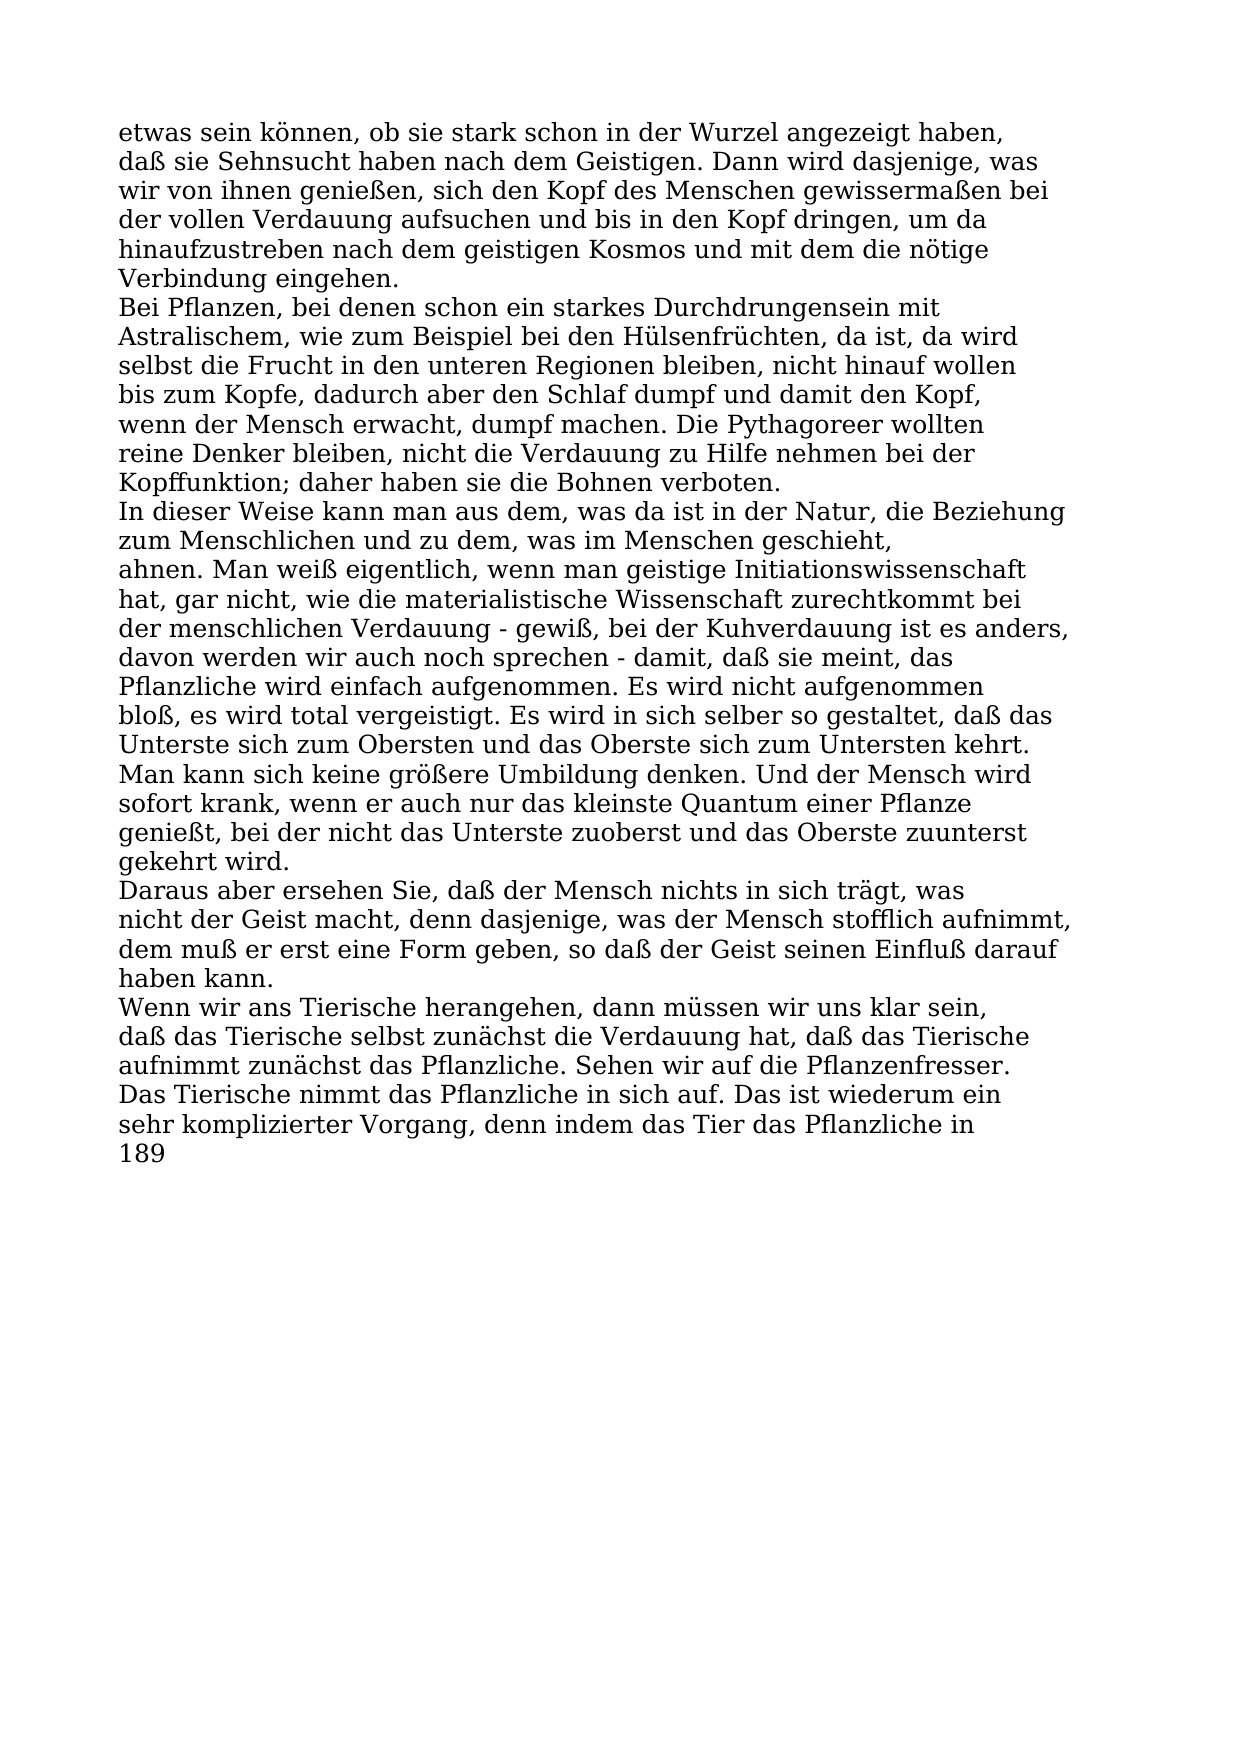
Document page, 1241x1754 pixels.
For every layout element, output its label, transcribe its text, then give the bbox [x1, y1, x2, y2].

text sofort krank, wenn er auch nur das kleinste Quantum einer Pflanze [118, 789, 1122, 818]
text Unterste sich zum Obersten und das Oberste sich zum Untersten kehrt. [118, 731, 1122, 760]
text Das Tierische nimmt das Pflanzliche in sich auf. Das ist wiederum ein [118, 1081, 1122, 1110]
text In dieser Weise kann man aus dem, was da ist in der Natur, die Beziehung zum Menschlichen und zu dem, was im Menschen geschieht, [118, 497, 1122, 556]
text Pflanzliche wird einfach aufgenommen. Es wird nicht aufgenommen [118, 672, 1122, 701]
text Kopffunktion; daher haben sie die Bohnen verboten. [118, 468, 1122, 497]
text gekehrt wird. [118, 847, 1122, 876]
text bloß, es wird total vergeistigt. Es wird in sich selber so gestaltet, daß das [118, 701, 1122, 731]
text aufnimmt zunächst das Pflanzliche. Sehen wir auf die Pflanzenfresser. [118, 1051, 1122, 1081]
text Man kann sich keine größere Umbildung denken. Und der Mensch wird [118, 760, 1122, 789]
text der menschlichen Verdauung - gewiß, bei der Kuhverdauung ist es anders, davon werden wir auch noch sprechen - damit, daß sie meint, das [118, 614, 1122, 672]
text Verbindung eingehen. [118, 264, 1122, 293]
text daß sie Sehnsucht haben nach dem Geistigen. Dann wird dasjenige, was [118, 147, 1122, 176]
text genießt, bei der nicht das Unterste zuoberst und das Oberste zuunterst [118, 818, 1122, 847]
text selbst die Frucht in den unteren Regionen bleiben, nicht hinauf wollen [118, 351, 1122, 381]
text nicht der Geist macht, denn dasjenige, was der Mensch stofflich aufnimmt, dem muß er erst eine Form geben, so daß der Geist seinen Einfluß darauf haben kann. [118, 906, 1122, 993]
text wenn der Mensch erwacht, dumpf machen. Die Pythagoreer wollten [118, 410, 1122, 439]
text hat, gar nicht, wie die materialistische Wissenschaft zurechtkommt bei [118, 585, 1122, 614]
text Bei Pflanzen, bei denen schon ein starkes Durchdrungensein mit [118, 293, 1122, 322]
text wir von ihnen genießen, sich den Kopf des Menschen gewissermaßen bei [118, 176, 1122, 206]
text ahnen. Man weiß eigentlich, wenn man geistige Initiationswissenschaft [118, 556, 1122, 585]
text Astralischem, wie zum Beispiel bei den Hülsenfrüchten, da ist, da wird [118, 322, 1122, 351]
text 189 [118, 1139, 1122, 1168]
text der vollen Verdauung aufsuchen und bis in den Kopf dringen, um da [118, 206, 1122, 235]
text bis zum Kopfe, dadurch aber den Schlaf dumpf und damit den Kopf, [118, 381, 1122, 410]
text sehr komplizierter Vorgang, denn indem das Tier das Pflanzliche in [118, 1110, 1122, 1139]
text reine Denker bleiben, nicht die Verdauung zu Hilfe nehmen bei der [118, 439, 1122, 468]
text etwas sein können, ob sie stark schon in der Wurzel angezeigt haben, [118, 118, 1122, 147]
text Wenn wir ans Tierische herangehen, dann müssen wir uns klar sein, [118, 993, 1122, 1022]
text daß das Tierische selbst zunächst die Verdauung hat, daß das Tierische [118, 1022, 1122, 1051]
text Daraus aber ersehen Sie, daß der Mensch nichts in sich trägt, was [118, 876, 1122, 906]
text hinaufzustreben nach dem geistigen Kosmos und mit dem die nötige [118, 235, 1122, 264]
